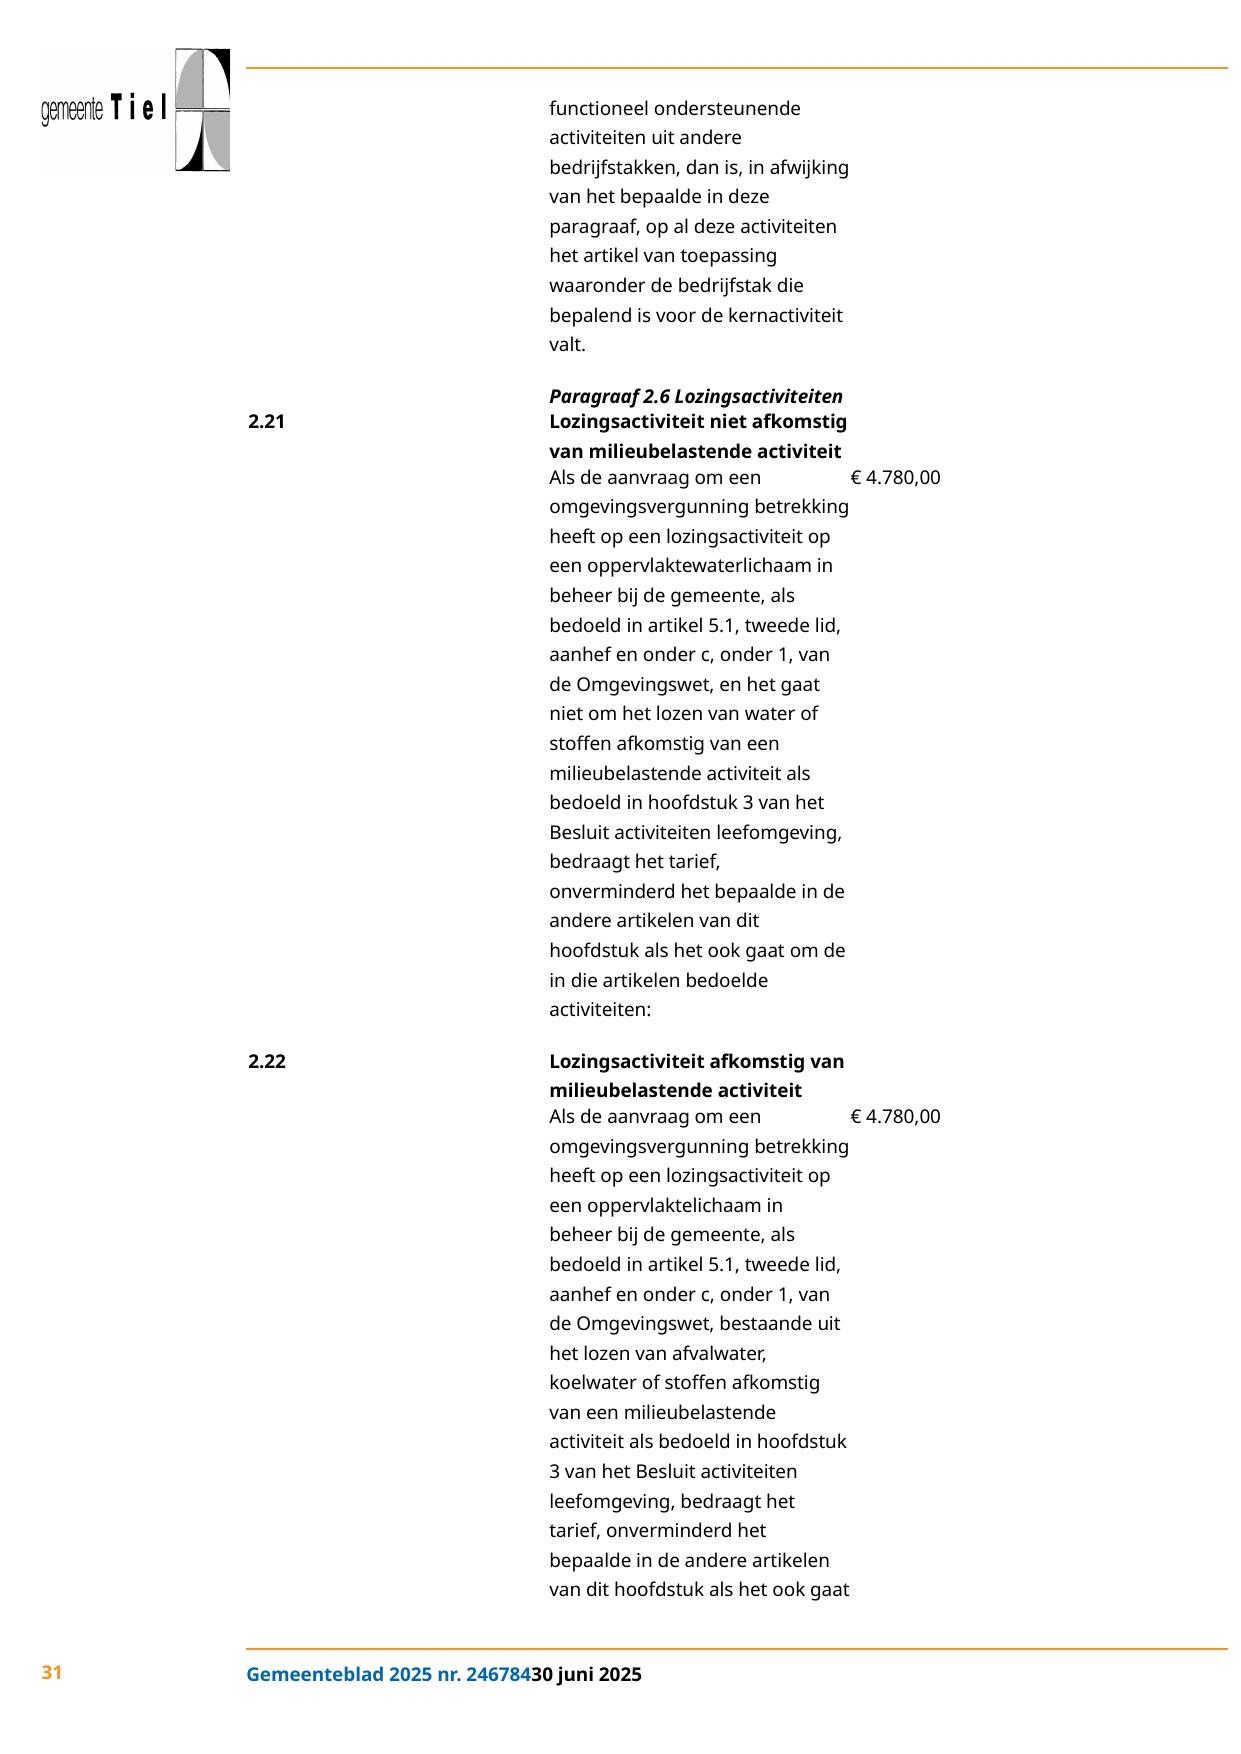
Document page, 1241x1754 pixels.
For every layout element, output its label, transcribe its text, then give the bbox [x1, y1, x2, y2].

table_cell Lozingsactiviteit niet afkomstig van milieubelastende activiteit [549, 409, 850, 464]
table_cell [248, 383, 549, 409]
table_cell Als de aanvraag om een omgevingsvergunning betrekking heeft op een lozingsactiviteit op een oppervlaktelichaam in beheer bij de gemeente, als bedoeld in artikel 5.1, tweede lid, aanhef en onder c, onder 1, van de Omgevingswet, bestaande uit het lozen van afvalwater, koelwater of stoffen afkomstig van een milieubelastende activiteit als bedoeld in hoofdstuk 3 van het Besluit activiteiten leefomgeving, bedraagt het tarief, onverminderd het bepaalde in de andere artikelen van dit hoofdstuk als het ook gaat [549, 1103, 850, 1602]
table_cell [850, 357, 1152, 383]
table_cell [850, 383, 1152, 409]
picture [41, 47, 231, 172]
table_cell [248, 1103, 549, 1602]
table_cell Lozingsactiviteit afkomstig van milieubelastende activiteit [549, 1048, 850, 1103]
table_cell [549, 1022, 850, 1048]
table_cell € 4.780,00 [850, 1103, 1152, 1602]
table_cell [248, 357, 549, 383]
table_cell € 4.780,00 [850, 464, 1152, 1022]
table_cell [248, 95, 549, 357]
table_cell Als de aanvraag om een omgevingsvergunning betrekking heeft op een lozingsactiviteit op een oppervlaktewaterlichaam in beheer bij de gemeente, als bedoeld in artikel 5.1, tweede lid, aanhef en onder c, onder 1, van de Omgevingswet, en het gaat niet om het lozen van water of stoffen afkomstig van een milieubelastende activiteit als bedoeld in hoofdstuk 3 van het Besluit activiteiten leefomgeving, bedraagt het tarief, onverminderd het bepaalde in de andere artikelen van dit hoofdstuk als het ook gaat om de in die artikelen bedoelde activiteiten: [549, 464, 850, 1022]
table_cell 2.22 [248, 1048, 549, 1103]
table_cell 2.21 [248, 409, 549, 464]
table_cell [850, 1022, 1152, 1048]
table_cell Paragraaf 2.6 Lozingsactiviteiten [549, 383, 850, 409]
table_cell functioneel ondersteunende activiteiten uit andere bedrijfstakken, dan is, in afwijking van het bepaalde in deze paragraaf, op al deze activiteiten het artikel van toepassing waaronder de bedrijfstak die bepalend is voor de kernactiviteit valt. [549, 95, 850, 357]
table_cell [248, 464, 549, 1022]
table_cell [549, 357, 850, 383]
table_cell [850, 409, 1152, 464]
table_cell [850, 95, 1152, 357]
table_cell [850, 1048, 1152, 1103]
table_cell [248, 1022, 549, 1048]
